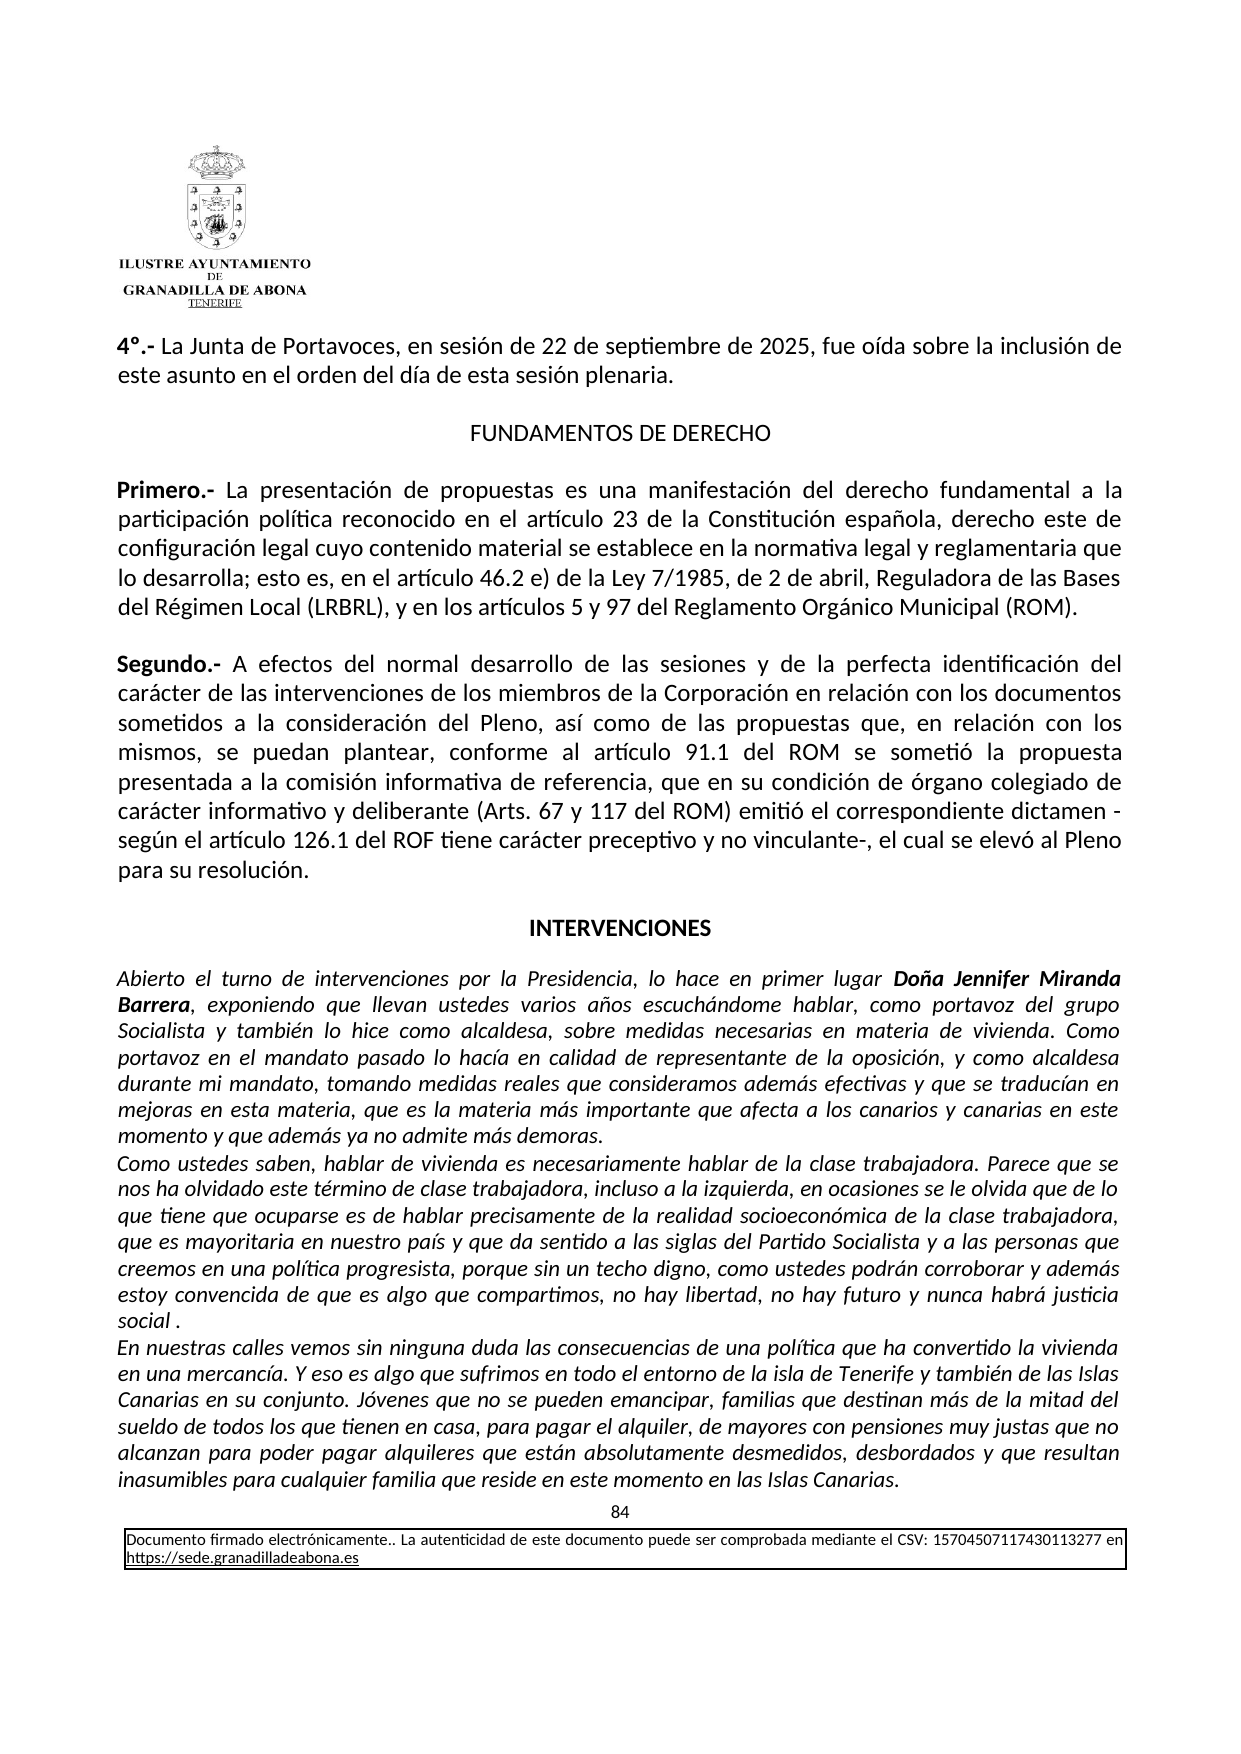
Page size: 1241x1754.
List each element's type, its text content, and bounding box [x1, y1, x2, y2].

text En nuestras calles vemos sin ninguna duda las consecuencias de una política que ha convertido la vivienda en una mercancía. Y eso es algo que sufrimos en todo el entorno de la isla de Tenerife y también de las Islas Canarias en su conjunto. Jóvenes que no se pueden emancipar, familias que destinan más de la mitad del sueldo de todos los que tienen en casa, para pagar el alquiler, de mayores con pensiones muy justas que no alcanzan para poder pagar alquileres que están absolutamente desmedidos, desbordados y que resultan inasumibles para cualquier familia que reside en este momento en las Islas Canarias. [117, 1335, 1124, 1493]
text Abierto el turno de intervenciones por la Presidencia, lo hace en primer lugar Doña Jennifer Miranda Barrera, exponiendo que llevan ustedes varios años escuchándome hablar, como portavoz del grupo Socialista y también lo hice como alcaldesa, sobre medidas necesarias en materia de vivienda. Como portavoz en el mandato pasado lo hacía en calidad de representante de la oposición, y como alcaldesa durante mi mandato, tomando medidas reales que consideramos además efectivas y que se traducían en mejoras en esta materia, que es la materia más importante que afecta a los canarios y canarias en este momento y que además ya no admite más demoras. [117, 965, 1124, 1150]
text Como ustedes saben, hablar de vivienda es necesariamente hablar de la clase trabajadora. Parece que se nos ha olvidado este término de clase trabajadora, incluso a la izquierda, en ocasiones se le olvida que de lo que tiene que ocuparse es de hablar precisamente de la realidad socioeconómica de la clase trabajadora, que es mayoritaria en nuestro país y que da sentido a las siglas del Partido Socialista y a las personas que creemos en una política progresista, porque sin un techo digno, como ustedes podrán corroborar y además estoy convencida de que es algo que compartimos, no hay libertad, no hay futuro y nunca habrá justicia social . [117, 1150, 1124, 1334]
subtitle INTERVENCIONES [117, 912, 1124, 943]
subtitle FUNDAMENTOS DE DERECHO [124, 417, 1117, 448]
text Segundo.- A efectos del normal desarrollo de las sesiones y de la perfecta identificación del carácter de las intervenciones de los miembros de la Corporación en relación con los documentos sometidos a la consideración del Pleno, así como de las propuestas que, en relación con los mismos, se puedan plantear, conforme al artículo 91.1 del ROM se sometió la propuesta presentada a la comisión informativa de referencia, que en su condición de órgano colegiado de carácter informativo y deliberante (Arts. 67 y 117 del ROM) emitió el correspondiente dictamen - según el artículo 126.1 del ROF tiene carácter preceptivo y no vinculante-, el cual se elevó al Pleno para su resolución. [117, 649, 1124, 884]
text 4º.- La Junta de Portavoces, en sesión de 22 de septiembre de 2025, fue oída sobre la inclusión de este asunto en el orden del día de esta sesión plenaria. [117, 331, 1124, 390]
text Primero.- La presentación de propuestas es una manifestación del derecho fundamental a la participación política reconocido en el artículo 23 de la Constitución española, derecho este de configuración legal cuyo contenido material se establece en la normativa legal y reglamentaria que lo desarrolla; esto es, en el artículo 46.2 e) de la Ley 7/1985, de 2 de abril, Reguladora de las Bases del Régimen Local (LRBRL), y en los artículos 5 y 97 del Reglamento Orgánico Municipal (ROM). [117, 475, 1124, 622]
